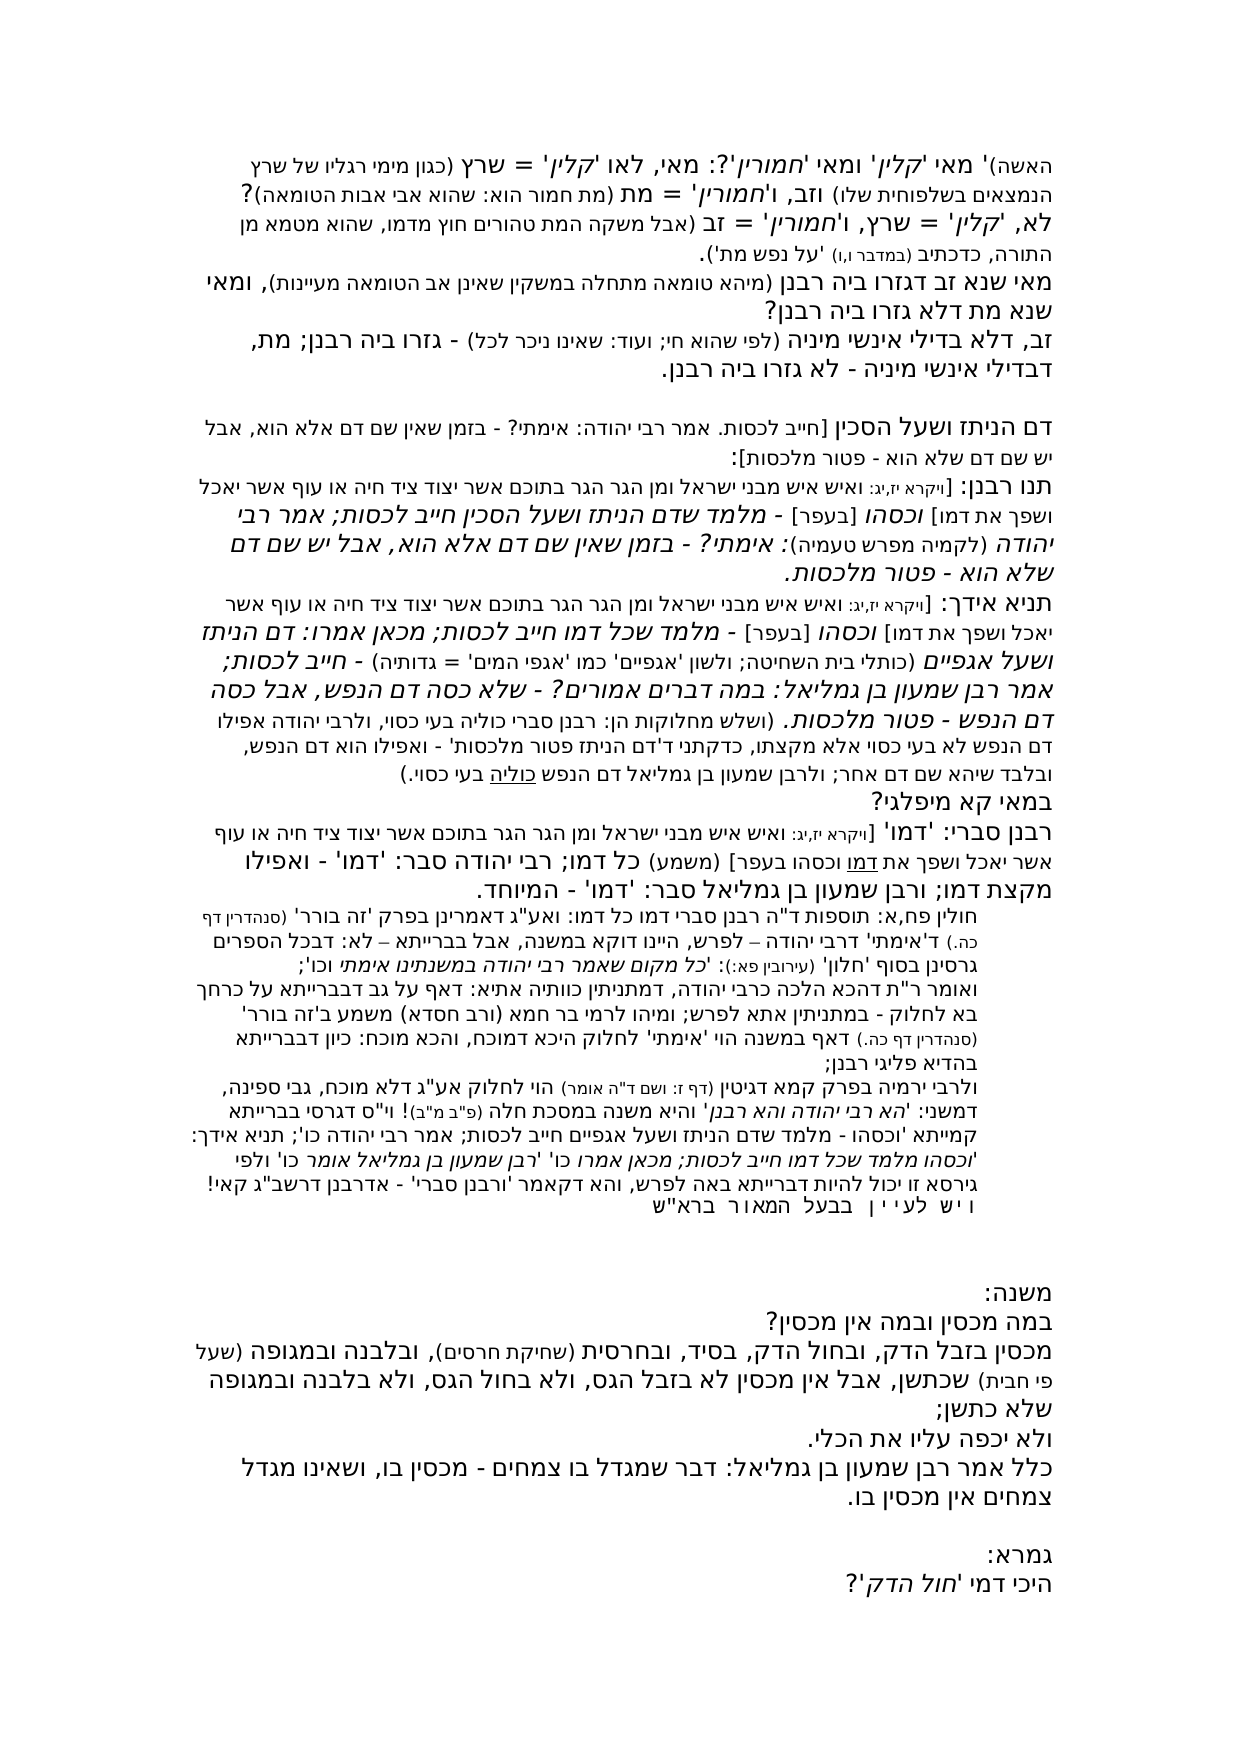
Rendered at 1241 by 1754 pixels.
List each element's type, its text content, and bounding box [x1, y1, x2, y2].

text ולרבי ירמיה בפרק קמא דגיטין (דף ז: ושם ד"ה אומר) הוי לחלוק אע"ג דלא מוכח, גבי ספינה, דמשני: 'הא רבי יהודה והא רבנן' והיא משנה במסכת חלה (פ"ב מ"ב)! וי"ס דגרסי בברייתא קמייתא 'וכסהו - מלמד שדם הניתז ושעל אגפיים חייב לכסות; אמר רבי יהודה כו'; תניא אידך: 'וכסהו מלמד שכל דמו חייב לכסות; מכאן אמרו כו' 'רבן שמעון בן גמליאל אומר כו' ולפי גירסא זו יכול להיות דברייתא באה לפרש, והא דקאמר 'ורבנן סברי' - אדרבנן דרשב"ג קאי! ויש לעיין בבעל המאור ברא"ש [187, 1075, 978, 1220]
text במאי קא מיפלגי? [187, 787, 1053, 817]
text גמרא: [187, 1540, 1053, 1569]
text דם הניתז ושעל הסכין [חייב לכסות. אמר רבי יהודה: אימתי? - בזמן שאין שם דם אלא הוא, אבל יש שם דם שלא הוא - פטור מלכסות]: [187, 412, 1053, 471]
text חולין פח,א: תוספות ד"ה רבנן סברי דמו כל דמו: ואע"ג דאמרינן בפרק 'זה בורר' (סנהדרין דף כה.) ד'אימתי' דרבי יהודה – לפרש, היינו דוקא במשנה, אבל בברייתא – לא: דבכל הספרים גרסינן בסוף 'חלון' (עירובין פא:): 'כל מקום שאמר רבי יהודה במשנתינו אימתי וכו'; [187, 904, 978, 977]
text לא, 'קלין' = שרץ, ו'חמורין' = זב (אבל משקה המת טהורים חוץ מדמו, שהוא מטמא מן התורה, כדכתיב (במדבר ו,ו) 'על נפש מת'). [187, 208, 1053, 267]
text רבנן סברי: 'דמו' [ויקרא יז,יג: ואיש איש מבני ישראל ומן הגר הגר בתוכם אשר יצוד ציד חיה או עוף אשר יאכל ושפך את דמו וכסהו בעפר] (משמע) כל דמו; רבי יהודה סבר: 'דמו' - ואפילו מקצת דמו; ורבן שמעון בן גמליאל סבר: 'דמו' - המיוחד. [187, 817, 1053, 904]
text מאי שנא זב דגזרו ביה רבנן (מיהא טומאה מתחלה במשקין שאינן אב הטומאה מעיינות), ומאי שנא מת דלא גזרו ביה רבנן? [187, 267, 1053, 325]
text אמר רבן שמעון בן גמליאל: במה דברים אמורים? - שלא כסה דם הנפש, אבל כסה דם הנפש - פטור מלכסות. (ושלש מחלוקות הן: רבנן סברי כוליה בעי כסוי, ולרבי יהודה אפילו דם הנפש לא בעי כסוי אלא מקצתו, כדקתני ד'דם הניתז פטור מלכסות' - ואפילו הוא דם הנפש, ובלבד שיהא שם דם אחר; ולרבן שמעון בן גמליאל דם הנפש כוליה בעי כסוי.) [187, 676, 1053, 787]
text זב, דלא בדילי אינשי מיניה (לפי שהוא חי; ועוד: שאינו ניכר לכל) - גזרו ביה רבנן; מת, דבדילי אינשי מיניה - לא גזרו ביה רבנן. [187, 325, 1053, 384]
text ואומר ר"ת דהכא הלכה כרבי יהודה, דמתניתין כוותיה אתיא: דאף על גב דבברייתא על כרחך בא לחלוק - במתניתין אתא לפרש; ומיהו לרמי בר חמא (ורב חסדא) משמע ב'זה בורר' (סנהדרין דף כה.) דאף במשנה הוי 'אימתי' לחלוק היכא דמוכח, והכא מוכח: כיון דבברייתא בהדיא פליגי רבנן; [187, 977, 978, 1075]
text תניא אידך: [ויקרא יז,יג: ואיש איש מבני ישראל ומן הגר הגר בתוכם אשר יצוד ציד חיה או עוף אשר יאכל ושפך את דמו] וכסהו [בעפר] - מלמד שכל דמו חייב לכסות; מכאן אמרו: דם הניתז ושעל אגפיים (כותלי בית השחיטה; ולשון 'אגפיים' כמו 'אגפי המים' = גדותיה) - חייב לכסות; [187, 588, 1053, 676]
text תנו רבנן: [ויקרא יז,יג: ואיש איש מבני ישראל ומן הגר הגר בתוכם אשר יצוד ציד חיה או עוף אשר יאכל ושפך את דמו] וכסהו [בעפר] - מלמד שדם הניתז ושעל הסכין חייב לכסות; אמר רבי יהודה (לקמיה מפרש טעמיה): אימתי? - בזמן שאין שם דם אלא הוא, אבל יש שם דם שלא הוא - פטור מלכסות. [187, 471, 1053, 588]
text מכסין בזבל הדק, ובחול הדק, בסיד, ובחרסית (שחיקת חרסים), ובלבנה ובמגופה (שעל פי חבית) שכתשן, אבל אין מכסין לא בזבל הגס, ולא בחול הגס, ולא בלבנה ובמגופה שלא כתשן; [187, 1336, 1053, 1424]
text כלל אמר רבן שמעון בן גמליאל: דבר שמגדל בו צמחים - מכסין בו, ושאינו מגדל צמחים אין מכסין בו. [187, 1453, 1053, 1511]
text האשה)' מאי 'קלין' ומאי 'חמורין'?: מאי, לאו 'קלין' = שרץ (כגון מימי רגליו של שרץ הנמצאים בשלפוחית שלו) וזב, ו'חמורין' = מת (מת חמור הוא: שהוא אבי אבות הטומאה)? [187, 150, 1053, 208]
text ולא יכפה עליו את הכלי. [187, 1424, 1053, 1453]
text היכי דמי 'חול הדק'? [187, 1569, 1053, 1598]
text במה מכסין ובמה אין מכסין? [187, 1307, 1053, 1336]
text משנה: [187, 1278, 1053, 1307]
